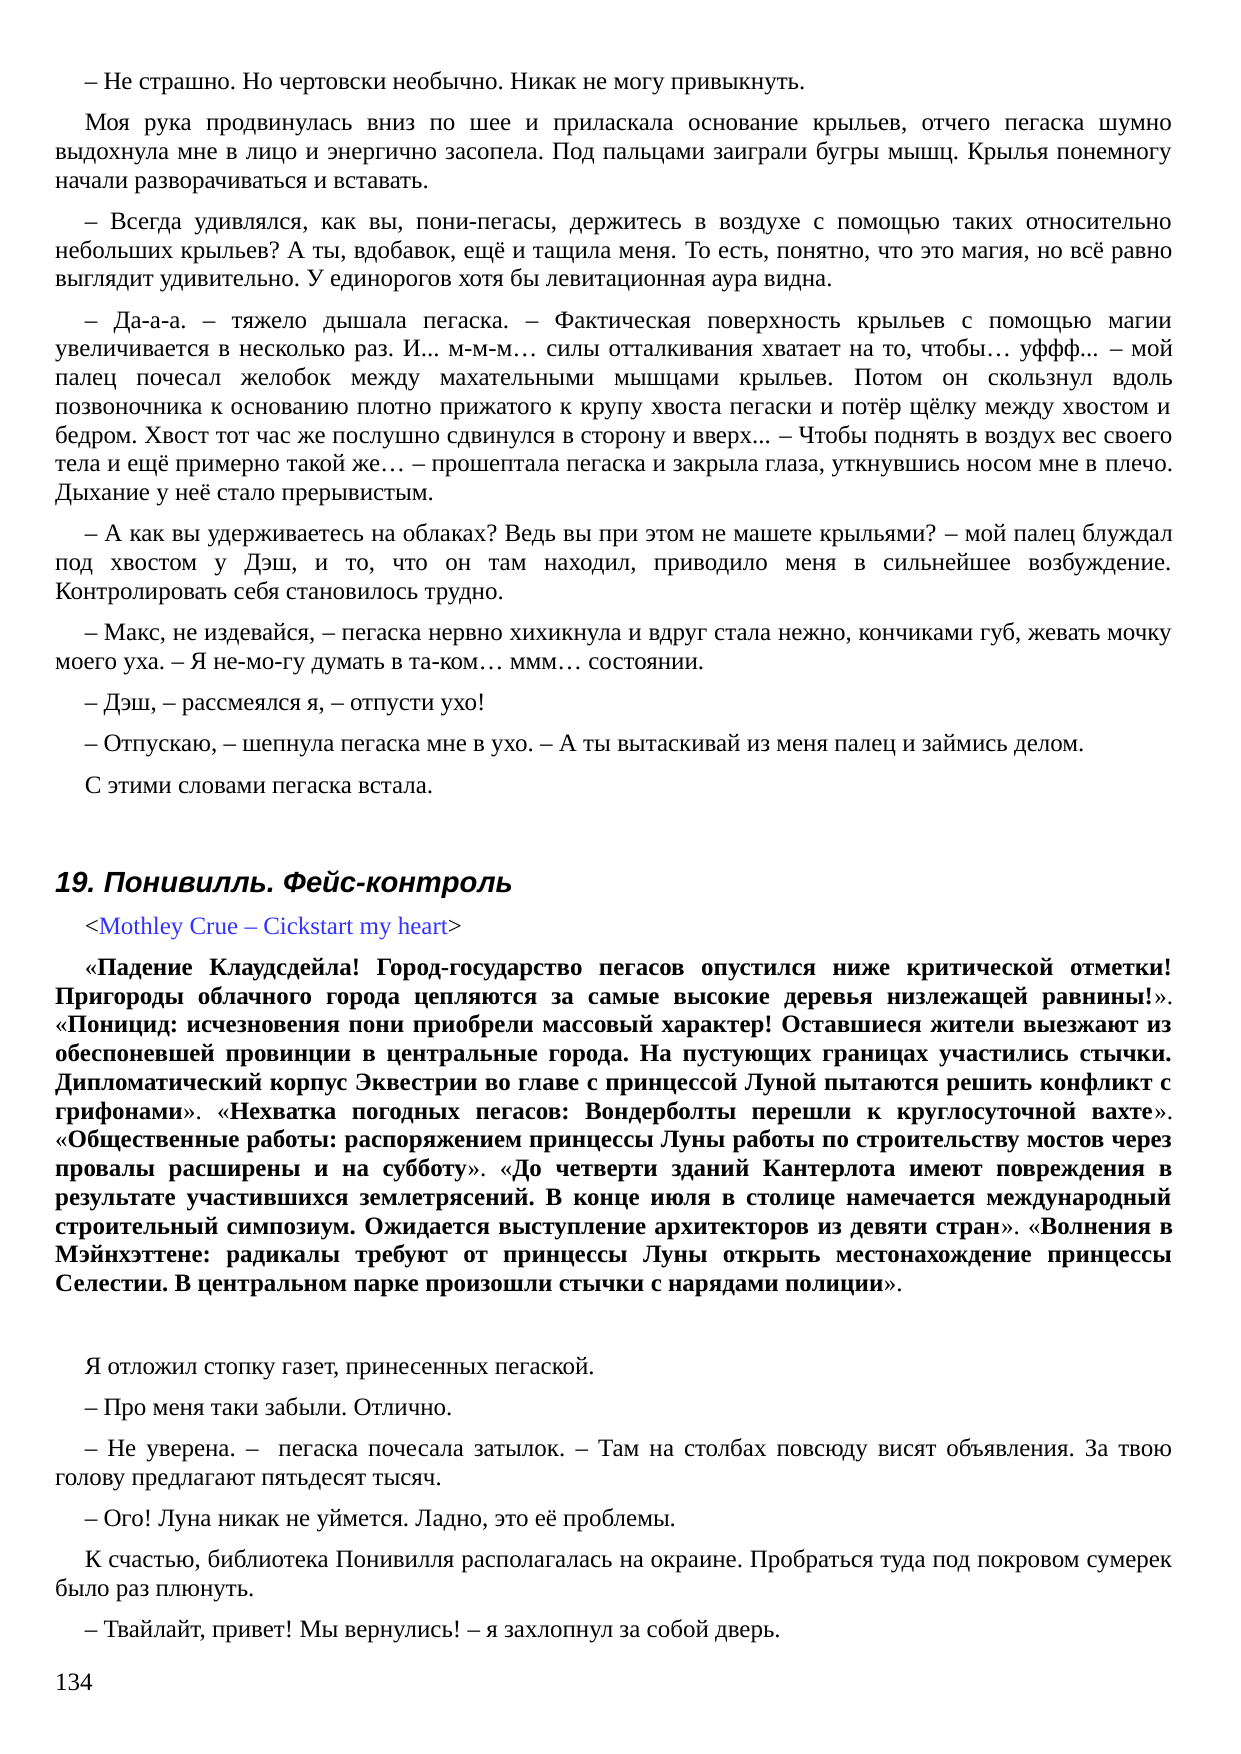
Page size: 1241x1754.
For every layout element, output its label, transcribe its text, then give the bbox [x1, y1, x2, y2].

text «Падение Клаудсдейла! Город-государство пегасов опустился ниже критической отметки! Пригороды облачного города цепляются за самые высокие деревья низлежащей равнины!». «Поницид: исчезновения пони приобрели массовый характер! Оставшиеся жители выезжают из обеспоневшей провинции в центральные города. На пустующих границах участились стычки. Дипломатический корпус Эквестрии во главе с принцессой Луной пытаются решить конфликт с грифонами». «Нехватка погодных пегасов: Вондерболты перешли к круглосуточной вахте». «Общественные работы: распоряжением принцессы Луны работы по строительству мостов через провалы расширены и на субботу». «До четверти зданий Кантерлота имеют повреждения в результате участившихся землетрясений. В конце июля в столице намечается международный строительный симпозиум. Ожидается выступление архитекторов из девяти стран». «Волнения в Мэйнхэттене: радикалы требуют от принцессы Луны открыть местонахождение принцессы Селестии. В центральном парке произошли стычки с нарядами полиции». [55, 952, 1173, 1297]
text – Всегда удивлялся, как вы, пони-пегасы, держитесь в воздухе с помощью таких относительно небольших крыльев? А ты, вдобавок, ещё и тащила меня. То есть, понятно, что это магия, но всё равно выглядит удивительно. У единорогов хотя бы левитационная аура видна. [55, 206, 1173, 292]
text – Ого! Луна никак не уймется. Ладно, это её проблемы. [55, 1503, 1173, 1532]
subtitle 19. Понивилль. Фейс-контроль [55, 865, 1173, 898]
text – Не страшно. Но чертовски необычно. Никак не могу привыкнуть. [55, 66, 1173, 95]
text – А как вы удерживаетесь на облаках? Ведь вы при этом не машете крыльями? – мой палец блуждал под хвостом у Дэш, и то, что он там находил, приводило меня в сильнейшее возбуждение. Контролировать себя становилось трудно. [55, 518, 1173, 605]
text – Отпускаю, – шепнула пегаска мне в ухо. – А ты вытаскивай из меня палец и займись делом. [55, 728, 1173, 757]
text К счастью, библиотека Понивилля располагалась на окраине. Пробраться туда под покровом сумерек было раз плюнуть. [55, 1544, 1173, 1602]
text – Про меня таки забыли. Отлично. [55, 1392, 1173, 1421]
text С этими словами пегаска встала. [55, 770, 1173, 798]
text Моя рука продвинулась вниз по шее и приласкала основание крыльев, отчего пегаска шумно выдохнула мне в лицо и энергично засопела. Под пальцами заиграли бугры мышц. Крылья понемногу начали разворачиваться и вставать. [55, 107, 1173, 193]
text – Не уверена. – пегаска почесала затылок. – Там на столбах повсюду висят объявления. За твою голову предлагают пятьдесят тысяч. [55, 1433, 1173, 1491]
text – Дэш, – рассмеялся я, – отпусти ухо! [55, 687, 1173, 716]
text – Да-а-а. – тяжело дышала пегаска. – Фактическая поверхность крыльев с помощью магии увеличивается в несколько раз. И... м-м-м… силы отталкивания хватает на то, чтобы… уффф... – мой палец почесал желобок между махательными мышцами крыльев. Потом он скользнул вдоль позвоночника к основанию плотно прижатого к крупу хвоста пегаски и потёр щёлку между хвостом и бедром. Хвост тот час же послушно сдвинулся в сторону и вверх... – Чтобы поднять в воздух вес своего тела и ещё примерно такой же… – прошептала пегаска и закрыла глаза, уткнувшись носом мне в плечо. Дыхание у неё стало прерывистым. [55, 305, 1173, 506]
text <Mothley Crue – Cickstart my heart> [55, 911, 1173, 939]
text Я отложил стопку газет, принесенных пегаской. [55, 1351, 1173, 1379]
text – Твайлайт, привет! Мы вернулись! – я захлопнул за собой дверь. [55, 1614, 1173, 1643]
text – Макс, не издевайся, – пегаска нервно хихикнула и вдруг стала нежно, кончиками губ, жевать мочку моего уха. – Я не-мо-гу думать в та-ком… ммм… состоянии. [55, 617, 1173, 675]
